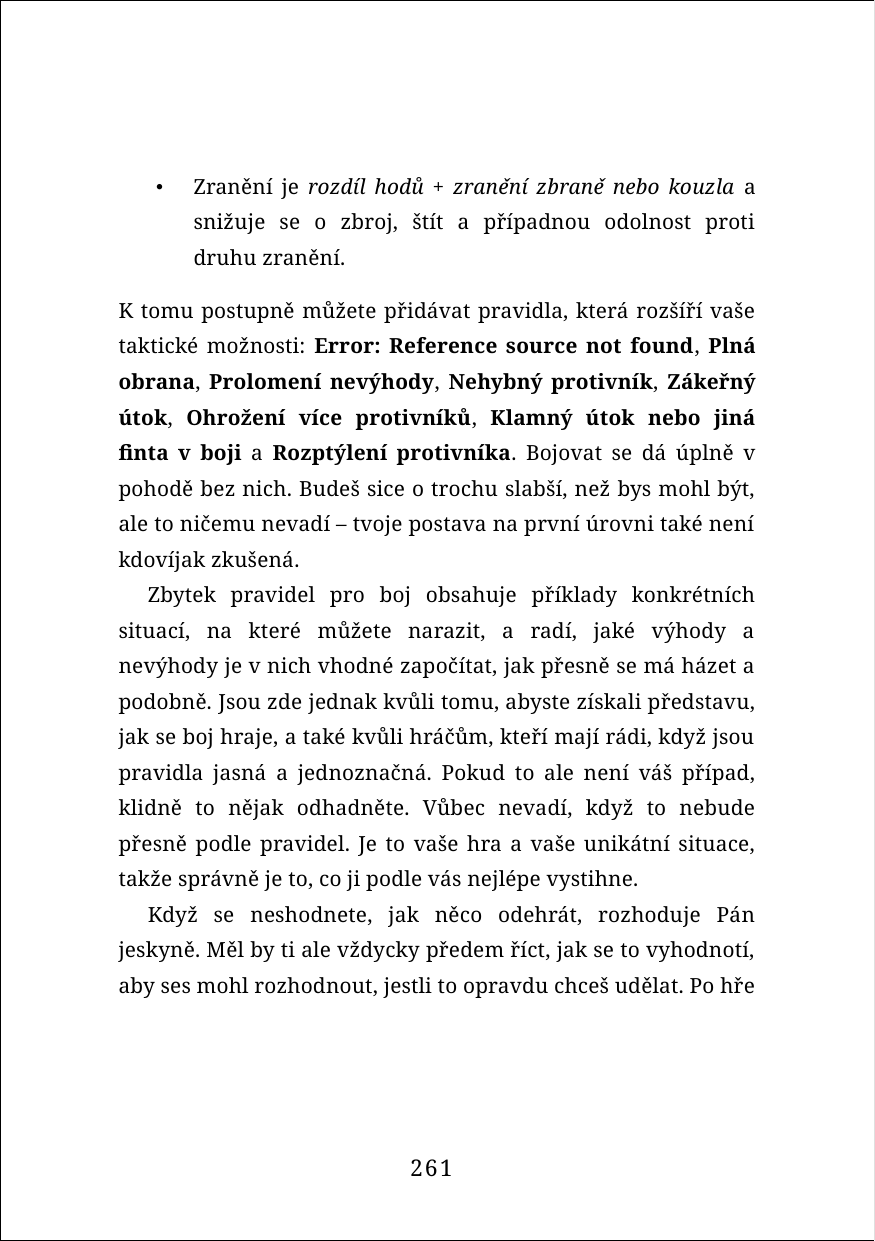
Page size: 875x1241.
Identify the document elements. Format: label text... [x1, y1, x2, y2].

text K tomu postupně můžete přidávat pravidla, která rozšíří vaše taktické možnosti: Error: Reference source not found, Plná obrana, Prolomení nevýhody, Nehybný protivník, Zákeřný útok, Ohrožení více protivníků, Klamný útok nebo jiná finta v boji a Rozptýlení protivníka. Bojovat se dá úplně v pohodě bez nich. Budeš sice o trochu slabší, než bys mohl být, ale to ničemu nevadí – tvoje postava na první úrovni také není kdovíjak zkušená. Zbytek pravidel pro boj obsahuje příklady konkrétních situací, na které můžete narazit, a radí, jaké výhody a nevýhody je v nich vhodné započítat, jak přesně se má házet a podobně. Jsou zde jednak kvůli tomu, abyste získali představu, jak se boj hraje, a také kvůli hráčům, kteří mají rádi, když jsou pravidla jasná a jednoznačná. Pokud to ale není váš případ, klidně to nějak odhadněte. Vůbec nevadí, když to nebude přesně podle pravidel. Je to vaše hra a vaše unikátní situace, takže správně je to, co ji podle vás nejlépe vystihne. Když se neshodnete, jak něco odehrát, rozhoduje Pán jeskyně. Měl by ti ale vždycky předem říct, jak se to vyhodnotí, aby ses mohl rozhodnout, jestli to opravdu chceš udělat. Po hře [118, 296, 756, 999]
list Zranění je rozdíl hodů + zranění zbraně nebo kouzla a snižuje se o zbroj, štít a případnou odolnost proti druhu zranění. [156, 172, 756, 271]
